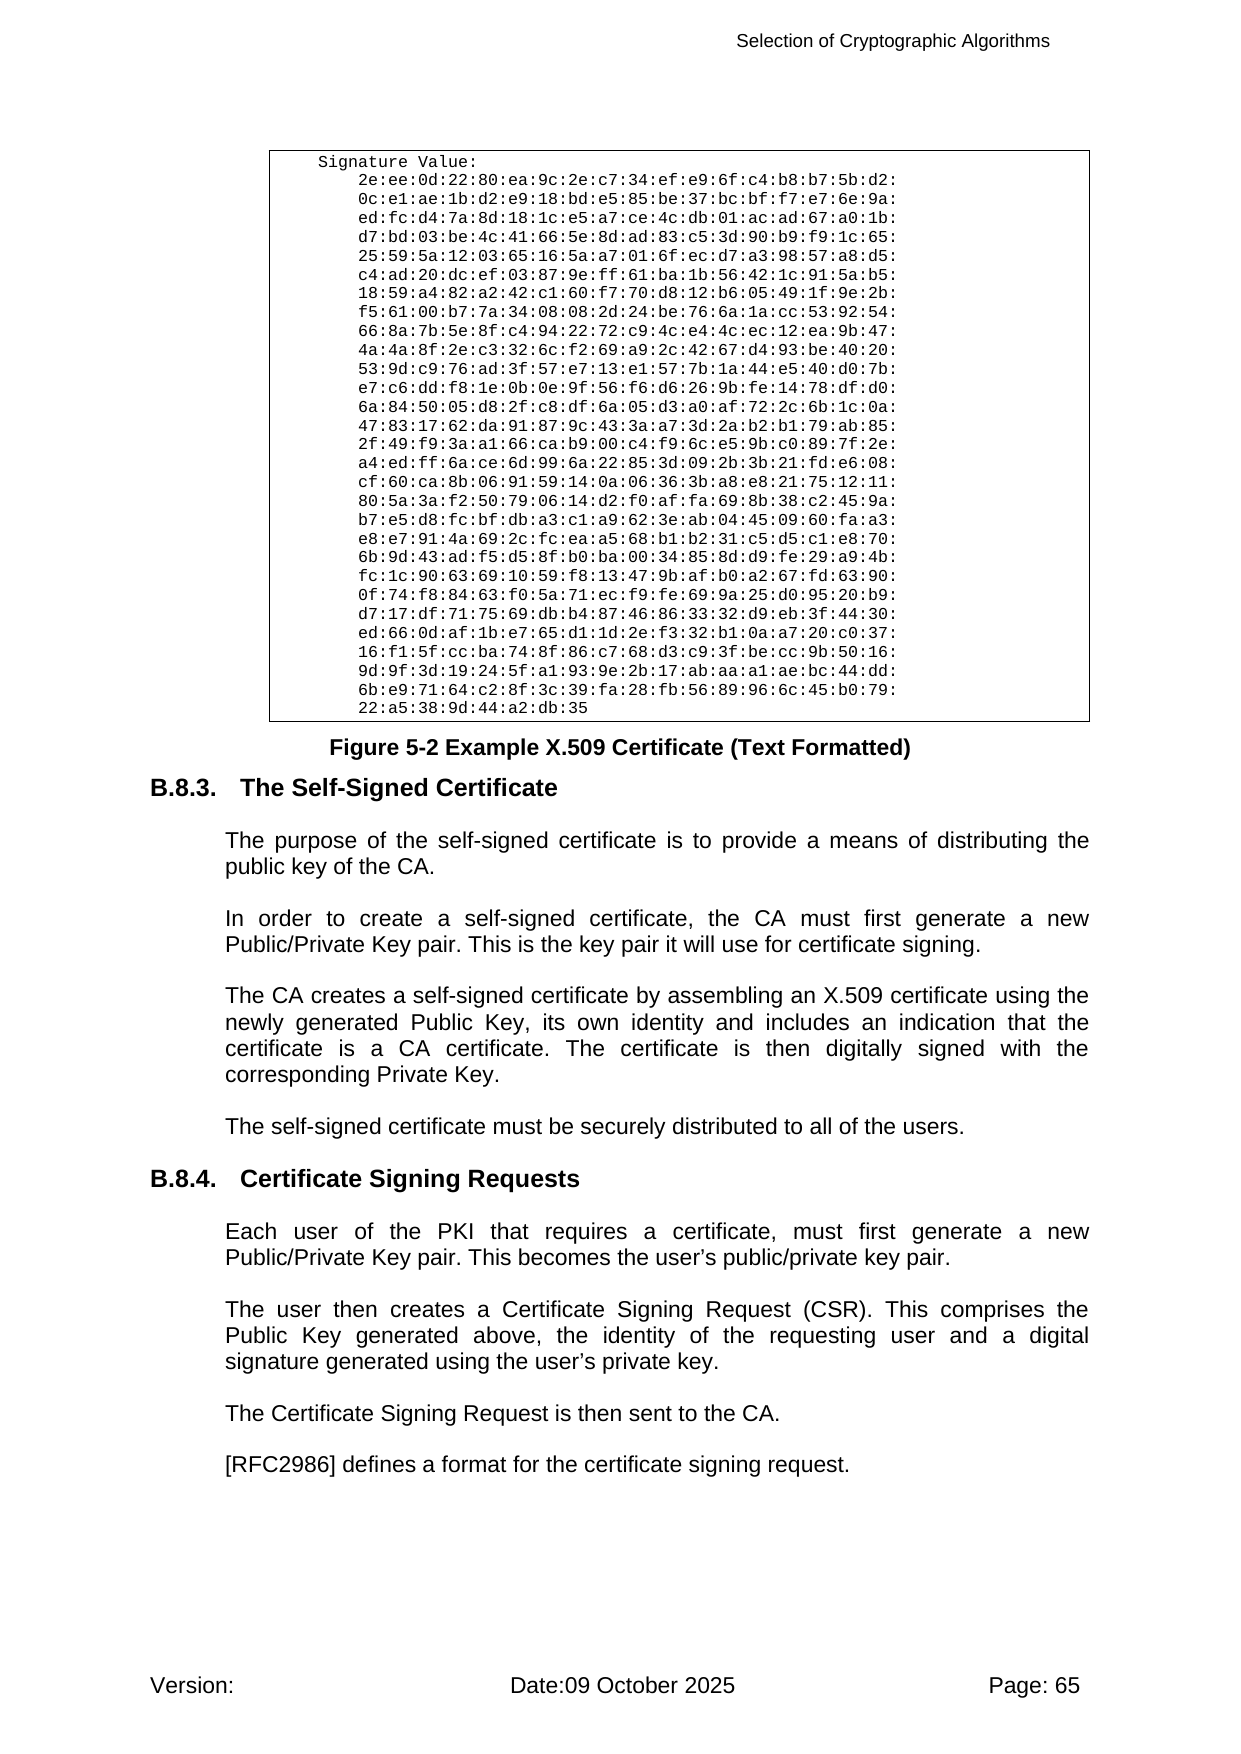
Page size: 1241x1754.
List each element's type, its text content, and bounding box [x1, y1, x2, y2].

text 4a:4a:8f:2e:c3:32:6c:f2:69:a9:2c:42:67:d4:93:be:40:20: [270, 338, 1089, 357]
text c4:ad:20:dc:ef:03:87:9e:ff:61:ba:1b:56:42:1c:91:5a:b5: [270, 263, 1089, 282]
text Figure 5‑2 Example X.509 Certificate (Text Formatted) [150, 734, 1090, 761]
text 0c:e1:ae:1b:d2:e9:18:bd:e5:85:be:37:bc:bf:f7:e7:6e:9a: [270, 188, 1089, 207]
text f5:61:00:b7:7a:34:08:08:2d:24:be:76:6a:1a:cc:53:92:54: [270, 301, 1089, 320]
text 47:83:17:62:da:91:87:9c:43:3a:a7:3d:2a:b2:b1:79:ab:85: [270, 414, 1089, 433]
text 9d:9f:3d:19:24:5f:a1:93:9e:2b:17:ab:aa:a1:ae:bc:44:dd: [270, 659, 1089, 678]
text d7:bd:03:be:4c:41:66:5e:8d:ad:83:c5:3d:90:b9:f9:1c:65: [270, 225, 1089, 244]
text 2f:49:f9:3a:a1:66:ca:b9:00:c4:f9:6c:e5:9b:c0:89:7f:2e: [270, 433, 1089, 452]
text 80:5a:3a:f2:50:79:06:14:d2:f0:af:fa:69:8b:38:c2:45:9a: [270, 489, 1089, 508]
text 53:9d:c9:76:ad:3f:57:e7:13:e1:57:7b:1a:44:e5:40:d0:7b: [270, 357, 1089, 376]
text ed:fc:d4:7a:8d:18:1c:e5:a7:ce:4c:db:01:ac:ad:67:a0:1b: [270, 207, 1089, 225]
text cf:60:ca:8b:06:91:59:14:0a:06:36:3b:a8:e8:21:75:12:11: [270, 471, 1089, 489]
text The self-signed certificate must be securely distributed to all of the users. [225, 1113, 1090, 1139]
text 0f:74:f8:84:63:f0:5a:71:ec:f9:fe:69:9a:25:d0:95:20:b9: [270, 584, 1089, 602]
text fc:1c:90:63:69:10:59:f8:13:47:9b:af:b0:a2:67:fd:63:90: [270, 565, 1089, 584]
text [RFC2986] defines a format for the certificate signing request. [225, 1451, 1090, 1477]
text b7:e5:d8:fc:bf:db:a3:c1:a9:62:3e:ab:04:45:09:60:fa:a3: [270, 508, 1089, 527]
text 16:f1:5f:cc:ba:74:8f:86:c7:68:d3:c9:3f:be:cc:9b:50:16: [270, 640, 1089, 659]
text 6b:9d:43:ad:f5:d5:8f:b0:ba:00:34:85:8d:d9:fe:29:a9:4b: [270, 546, 1089, 565]
subtitle Certificate Signing Requests [150, 1164, 1090, 1193]
text Each user of the PKI that requires a certificate, must first generate a new Public/Private Key pair. This becomes the user’s public/private key pair. [225, 1218, 1090, 1271]
text 18:59:a4:82:a2:42:c1:60:f7:70:d8:12:b6:05:49:1f:9e:2b: [270, 282, 1089, 301]
text In order to create a self-signed certificate, the CA must first generate a new Public/Private Key pair. This is the key pair it will use for certificate signing. [225, 905, 1090, 957]
text e8:e7:91:4a:69:2c:fc:ea:a5:68:b1:b2:31:c5:d5:c1:e8:70: [270, 527, 1089, 546]
text Signature Value: [270, 151, 1089, 169]
text 66:8a:7b:5e:8f:c4:94:22:72:c9:4c:e4:4c:ec:12:ea:9b:47: [270, 320, 1089, 338]
text 6a:84:50:05:d8:2f:c8:df:6a:05:d3:a0:af:72:2c:6b:1c:0a: [270, 395, 1089, 414]
text a4:ed:ff:6a:ce:6d:99:6a:22:85:3d:09:2b:3b:21:fd:e6:08: [270, 452, 1089, 471]
text 6b:e9:71:64:c2:8f:3c:39:fa:28:fb:56:89:96:6c:45:b0:79: [270, 678, 1089, 697]
text 22:a5:38:9d:44:a2:db:35 [270, 697, 1089, 721]
text e7:c6:dd:f8:1e:0b:0e:9f:56:f6:d6:26:9b:fe:14:78:df:d0: [270, 376, 1089, 395]
text The Certificate Signing Request is then sent to the CA. [225, 1400, 1090, 1426]
text 25:59:5a:12:03:65:16:5a:a7:01:6f:ec:d7:a3:98:57:a8:d5: [270, 244, 1089, 263]
text The user then creates a Certificate Signing Request (CSR). This comprises the Public Key generated above, the identity of the requesting user and a digital signature generated using the user’s private key. [225, 1296, 1090, 1375]
text 2e:ee:0d:22:80:ea:9c:2e:c7:34:ef:e9:6f:c4:b8:b7:5b:d2: [270, 169, 1089, 188]
text d7:17:df:71:75:69:db:b4:87:46:86:33:32:d9:eb:3f:44:30: [270, 602, 1089, 621]
text The CA creates a self-signed certificate by assembling an X.509 certificate using the newly generated Public Key, its own identity and includes an indication that the certificate is a CA certificate. The certificate is then digitally signed with the corresponding Private Key. [225, 982, 1090, 1088]
text The purpose of the self-signed certificate is to provide a means of distributing the public key of the CA. [225, 827, 1090, 880]
subtitle The Self-Signed Certificate [150, 773, 1090, 802]
text ed:66:0d:af:1b:e7:65:d1:1d:2e:f3:32:b1:0a:a7:20:c0:37: [270, 621, 1089, 640]
